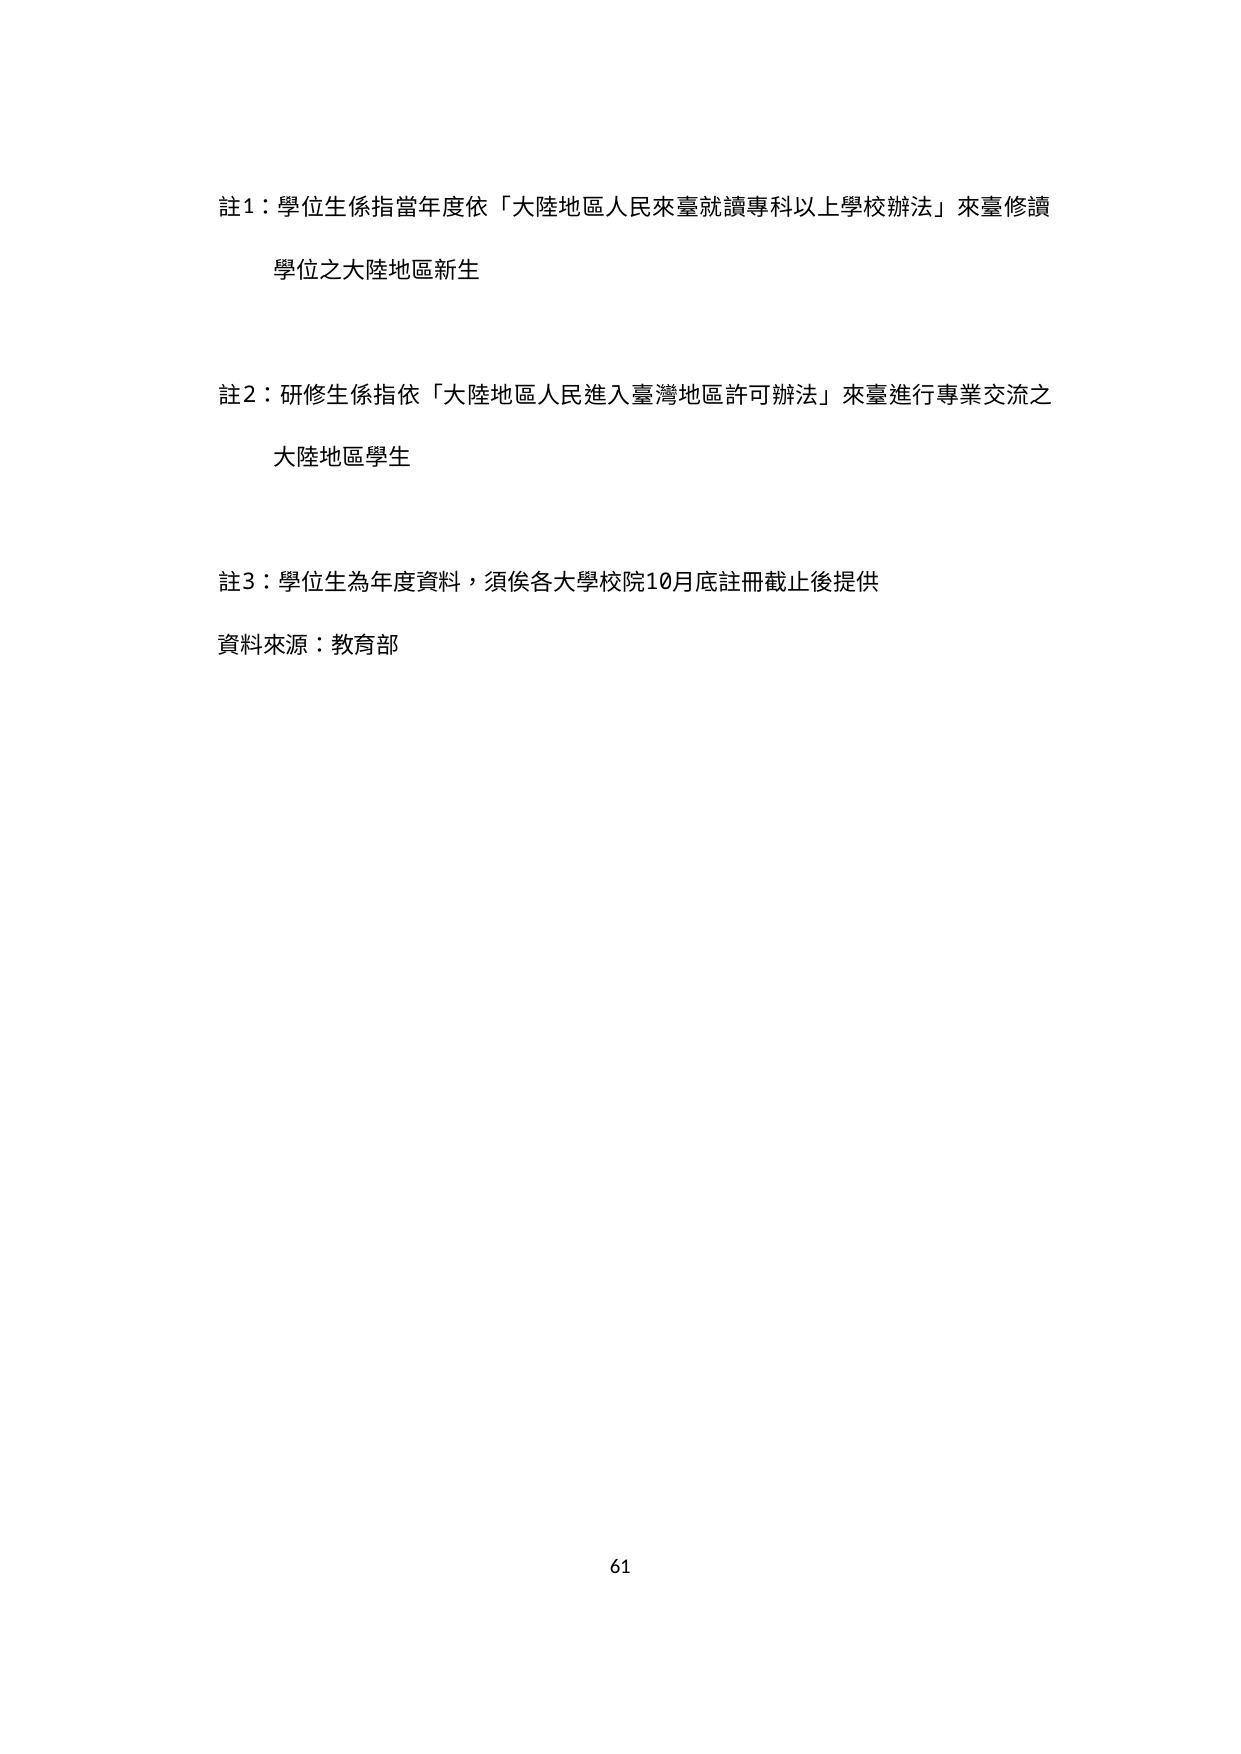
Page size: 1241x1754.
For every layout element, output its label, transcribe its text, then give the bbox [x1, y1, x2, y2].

text 註2：研修生係指依「大陸地區人民進入臺灣地區許可辦法」來臺進行專業交流之大陸地區學生 [219, 352, 1053, 477]
text 資料來源：教育部 [217, 602, 1053, 664]
text 註3：學位生為年度資料，須俟各大學校院10月底註冊截止後提供 [219, 539, 1053, 602]
text 註1：學位生係指當年度依「大陸地區人民來臺就讀專科以上學校辦法」來臺修讀學位之大陸地區新生 [219, 164, 1053, 289]
